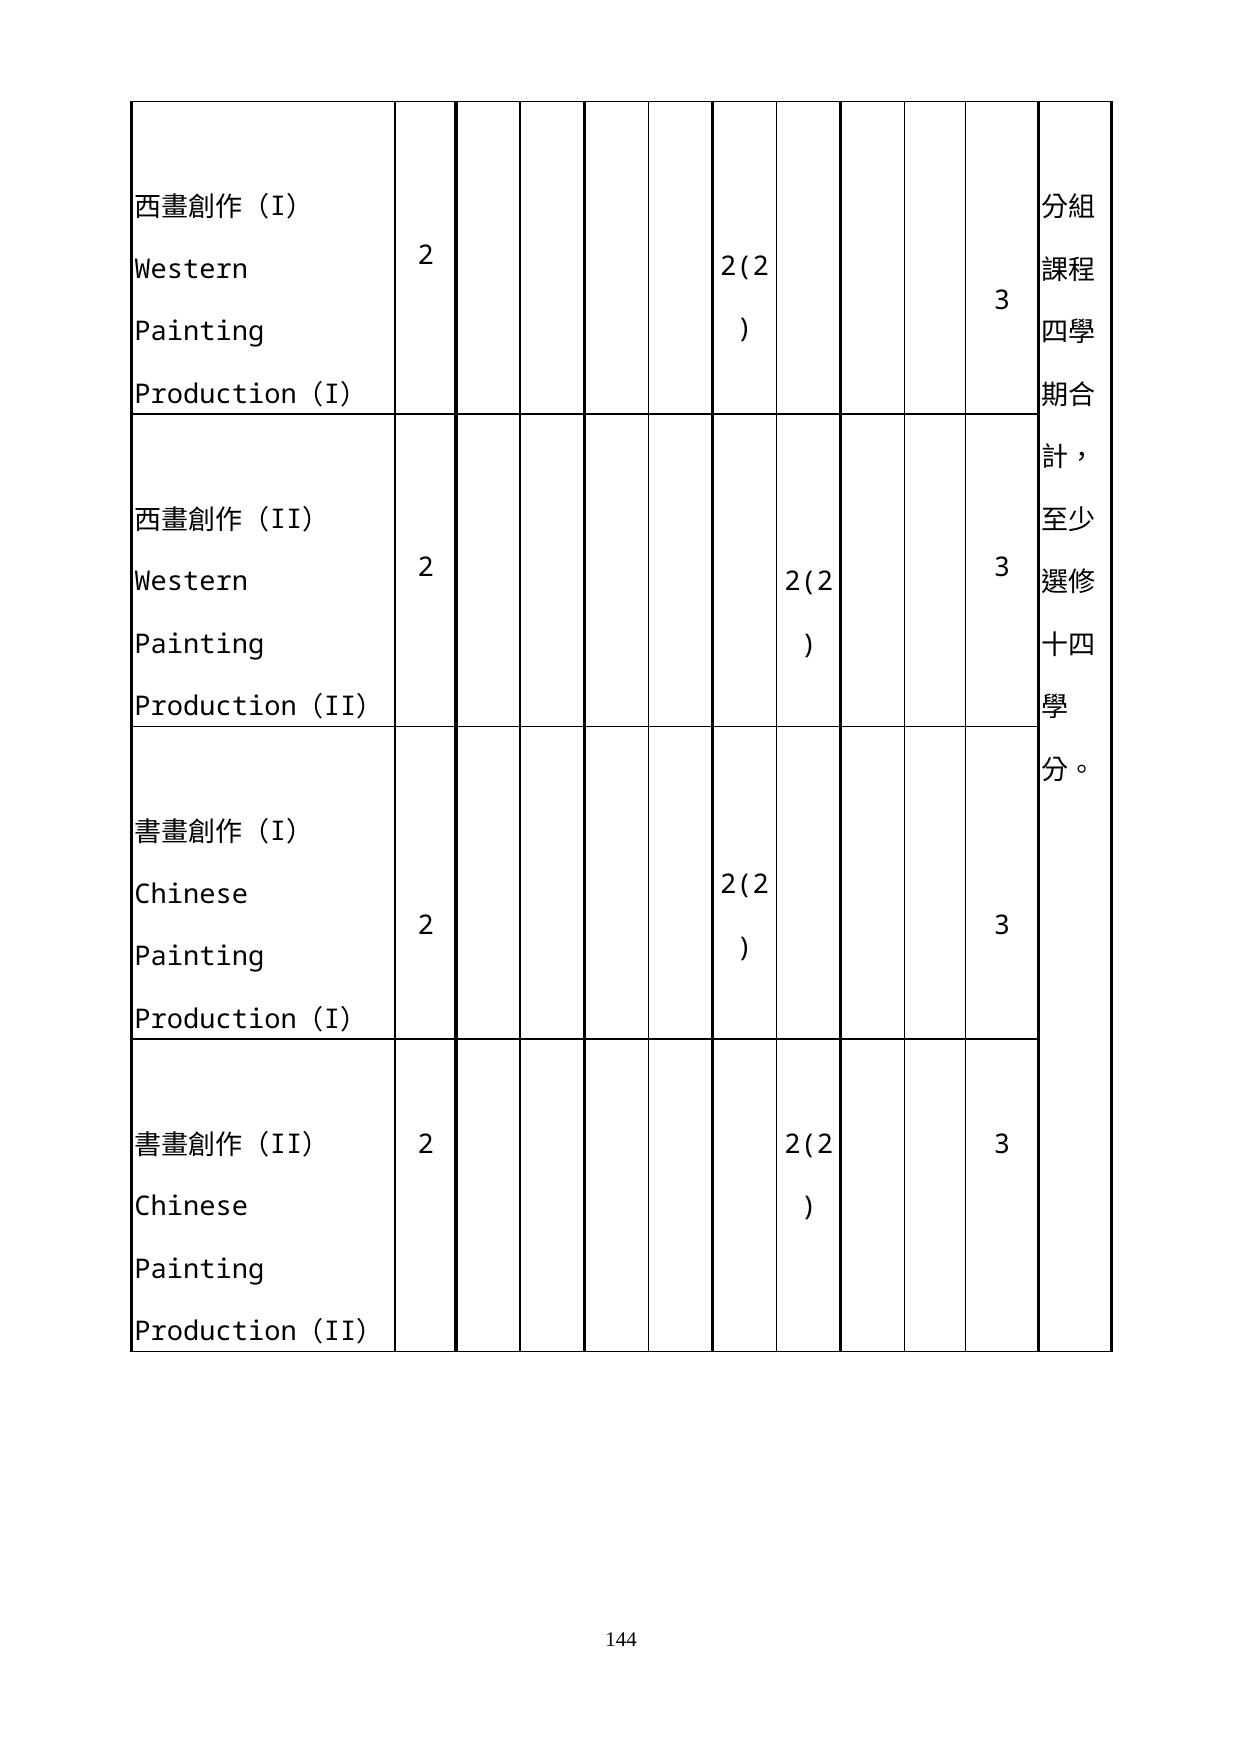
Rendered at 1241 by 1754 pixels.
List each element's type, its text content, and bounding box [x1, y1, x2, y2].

table_cell 3 [966, 102, 1037, 413]
table_cell 2 [396, 102, 454, 413]
table_cell [586, 1040, 648, 1351]
table_cell [905, 102, 965, 413]
table_cell [842, 102, 904, 413]
table_cell [458, 415, 519, 726]
table_cell [777, 727, 839, 1038]
table_cell 書畫創作（II） Chinese Painting Production（II） [133, 1040, 394, 1351]
table_cell [458, 102, 519, 413]
table_cell [521, 102, 583, 413]
table_cell [777, 102, 839, 413]
table_cell [586, 102, 648, 413]
table_cell 2 [396, 1040, 454, 1351]
table_cell 2(2) [714, 727, 776, 1038]
table_cell [842, 727, 904, 1038]
table_cell [521, 415, 583, 726]
table_cell [905, 1040, 965, 1351]
table_cell [905, 727, 965, 1038]
table_cell 2(2) [777, 415, 839, 726]
table_cell 3 [966, 727, 1037, 1038]
table_cell [586, 727, 648, 1038]
table_cell 書畫創作（I） Chinese Painting Production（I） [133, 727, 394, 1038]
table_cell [521, 727, 583, 1038]
table_cell 西畫創作（II） Western Painting Production（II） [133, 415, 394, 726]
table_cell [649, 102, 711, 413]
table_cell [842, 415, 904, 726]
table_cell 2(2) [777, 1040, 839, 1351]
table_cell 2 [396, 415, 454, 726]
table_cell [649, 727, 711, 1038]
table_cell [521, 1040, 583, 1351]
table_cell 西畫創作（I） Western Painting Production（I） [133, 102, 394, 413]
table_cell 2 [396, 727, 454, 1038]
table_cell [905, 415, 965, 726]
table_cell [458, 727, 519, 1038]
table_cell [649, 1040, 711, 1351]
table_cell 3 [966, 415, 1037, 726]
table_cell 分組課程四學期合計，至少選修十四學分。 [1040, 102, 1110, 1351]
table_cell [842, 1040, 904, 1351]
table_cell [714, 1040, 776, 1351]
table_cell [714, 415, 776, 726]
table_cell 3 [966, 1040, 1037, 1351]
table_cell [586, 415, 648, 726]
table_cell [649, 415, 711, 726]
table_cell 2(2) [714, 102, 776, 413]
table_cell [458, 1040, 519, 1351]
